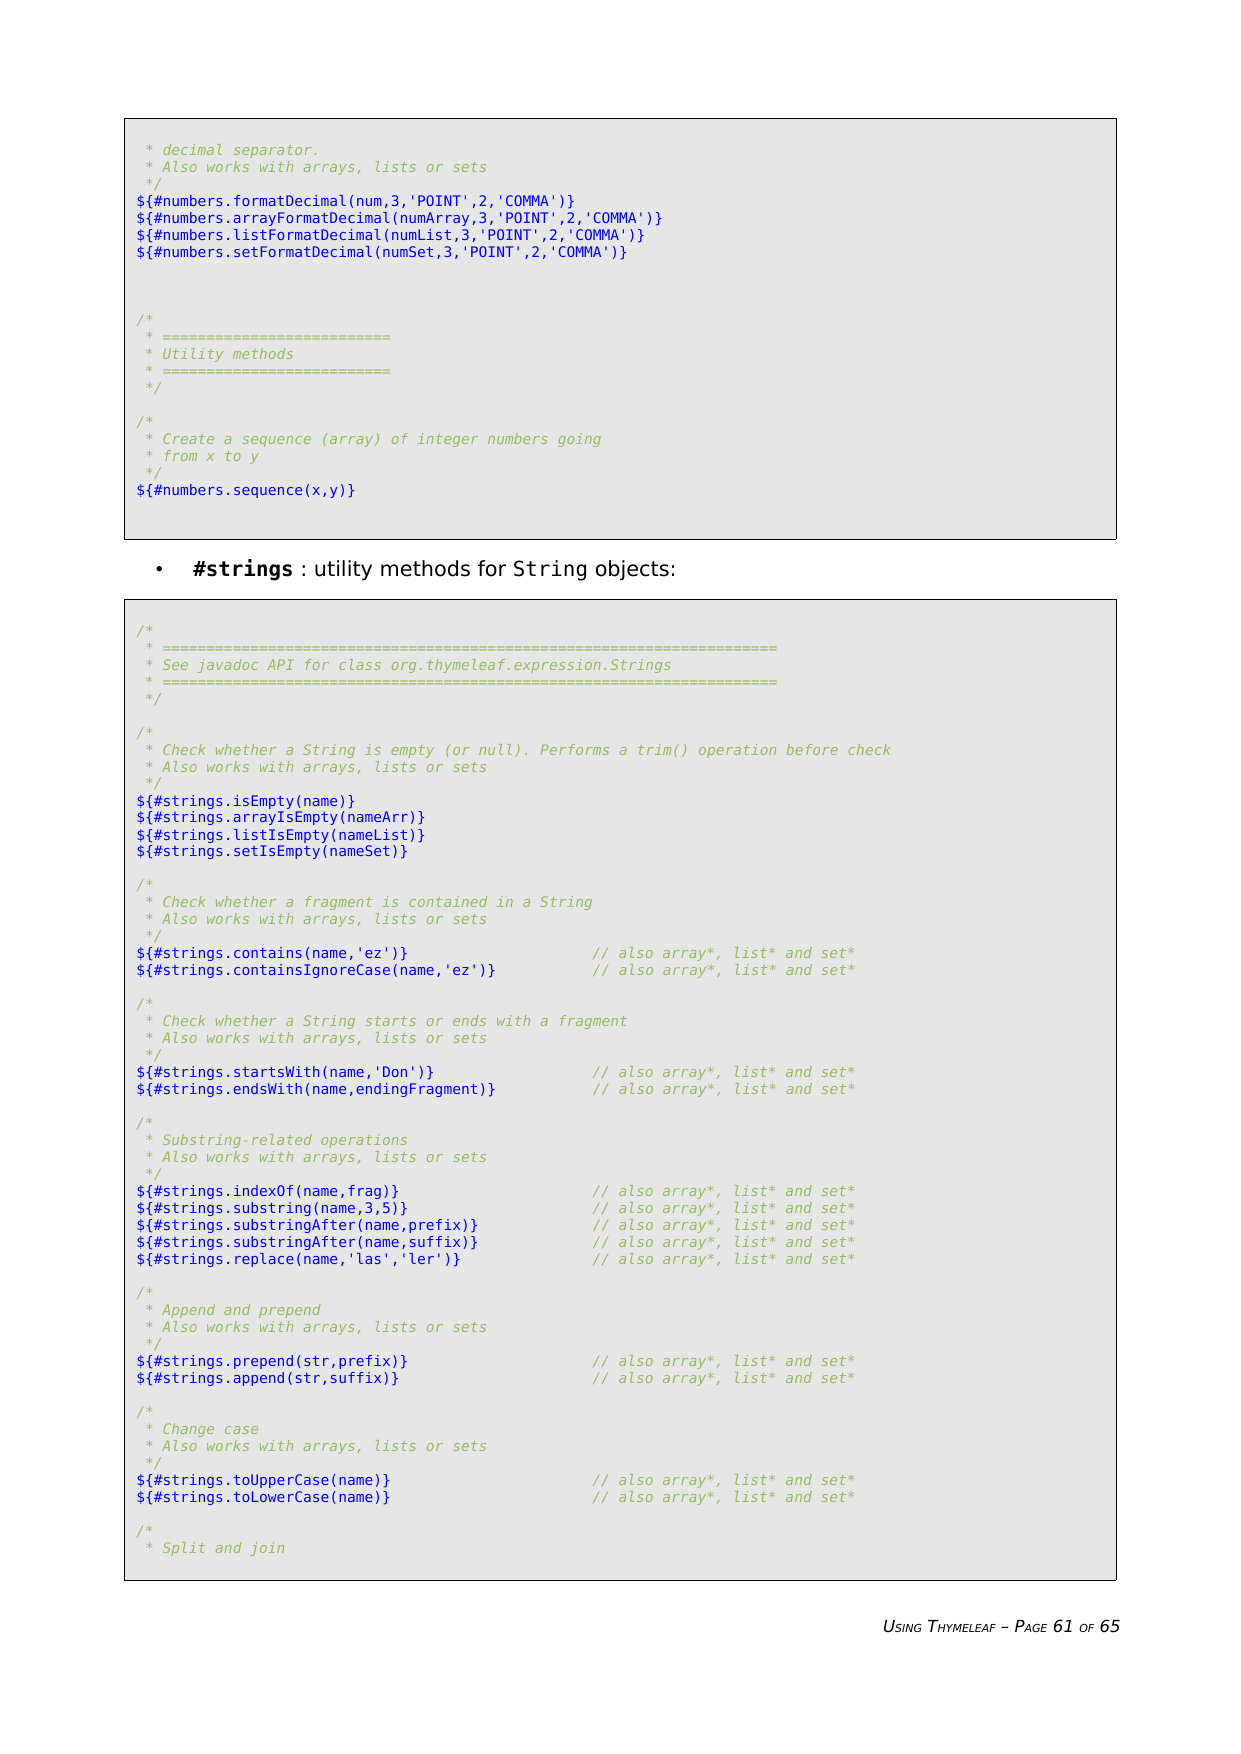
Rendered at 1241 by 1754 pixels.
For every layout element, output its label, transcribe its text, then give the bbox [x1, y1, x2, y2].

text * decimal separator. * Also works with arrays, lists or sets */ ${#numbers.formatDecimal(num,3,'POINT',2,'COMMA')} ${#numbers.arrayFormatDecimal(numArray,3,'POINT',2,'COMMA')} ${#numbers.listFormatDecimal(numList,3,'POINT',2,'COMMA')} ${#numbers.setFormatDecimal(numSet,3,'POINT',2,'COMMA')} /* * ========================== * Utility methods * ========================== */ /* * Create a sequence (array) of integer numbers going * from x to y */ ${#numbers.sequence(x,y)} [125, 119, 1116, 539]
list #strings : utility methods for String objects: [156, 557, 1122, 581]
text /* * ====================================================================== * See javadoc API for class org.thymeleaf.expression.Strings * ====================================================================== */ /* * Check whether a String is empty (or null). Performs a trim() operation before check * Also works with arrays, lists or sets */ ${#strings.isEmpty(name)} ${#strings.arrayIsEmpty(nameArr)} ${#strings.listIsEmpty(nameList)} ${#strings.setIsEmpty(nameSet)} /* * Check whether a fragment is contained in a String * Also works with arrays, lists or sets */ ${#strings.contains(name,'ez')} // also array*, list* and set* ${#strings.containsIgnoreCase(name,'ez')} // also array*, list* and set* /* * Check whether a String starts or ends with a fragment * Also works with arrays, lists or sets */ ${#strings.startsWith(name,'Don')} // also array*, list* and set* ${#strings.endsWith(name,endingFragment)} // also array*, list* and set* /* * Substring-related operations * Also works with arrays, lists or sets */ ${#strings.indexOf(name,frag)} // also array*, list* and set* ${#strings.substring(name,3,5)} // also array*, list* and set* ${#strings.substringAfter(name,prefix)} // also array*, list* and set* ${#strings.substringAfter(name,suffix)} // also array*, list* and set* ${#strings.replace(name,'las','ler')} // also array*, list* and set* /* * Append and prepend * Also works with arrays, lists or sets */ ${#strings.prepend(str,prefix)} // also array*, list* and set* ${#strings.append(str,suffix)} // also array*, list* and set* /* * Change case * Also works with arrays, lists or sets */ ${#strings.toUpperCase(name)} // also array*, list* and set* ${#strings.toLowerCase(name)} // also array*, list* and set* /* * Split and join [125, 600, 1116, 1580]
